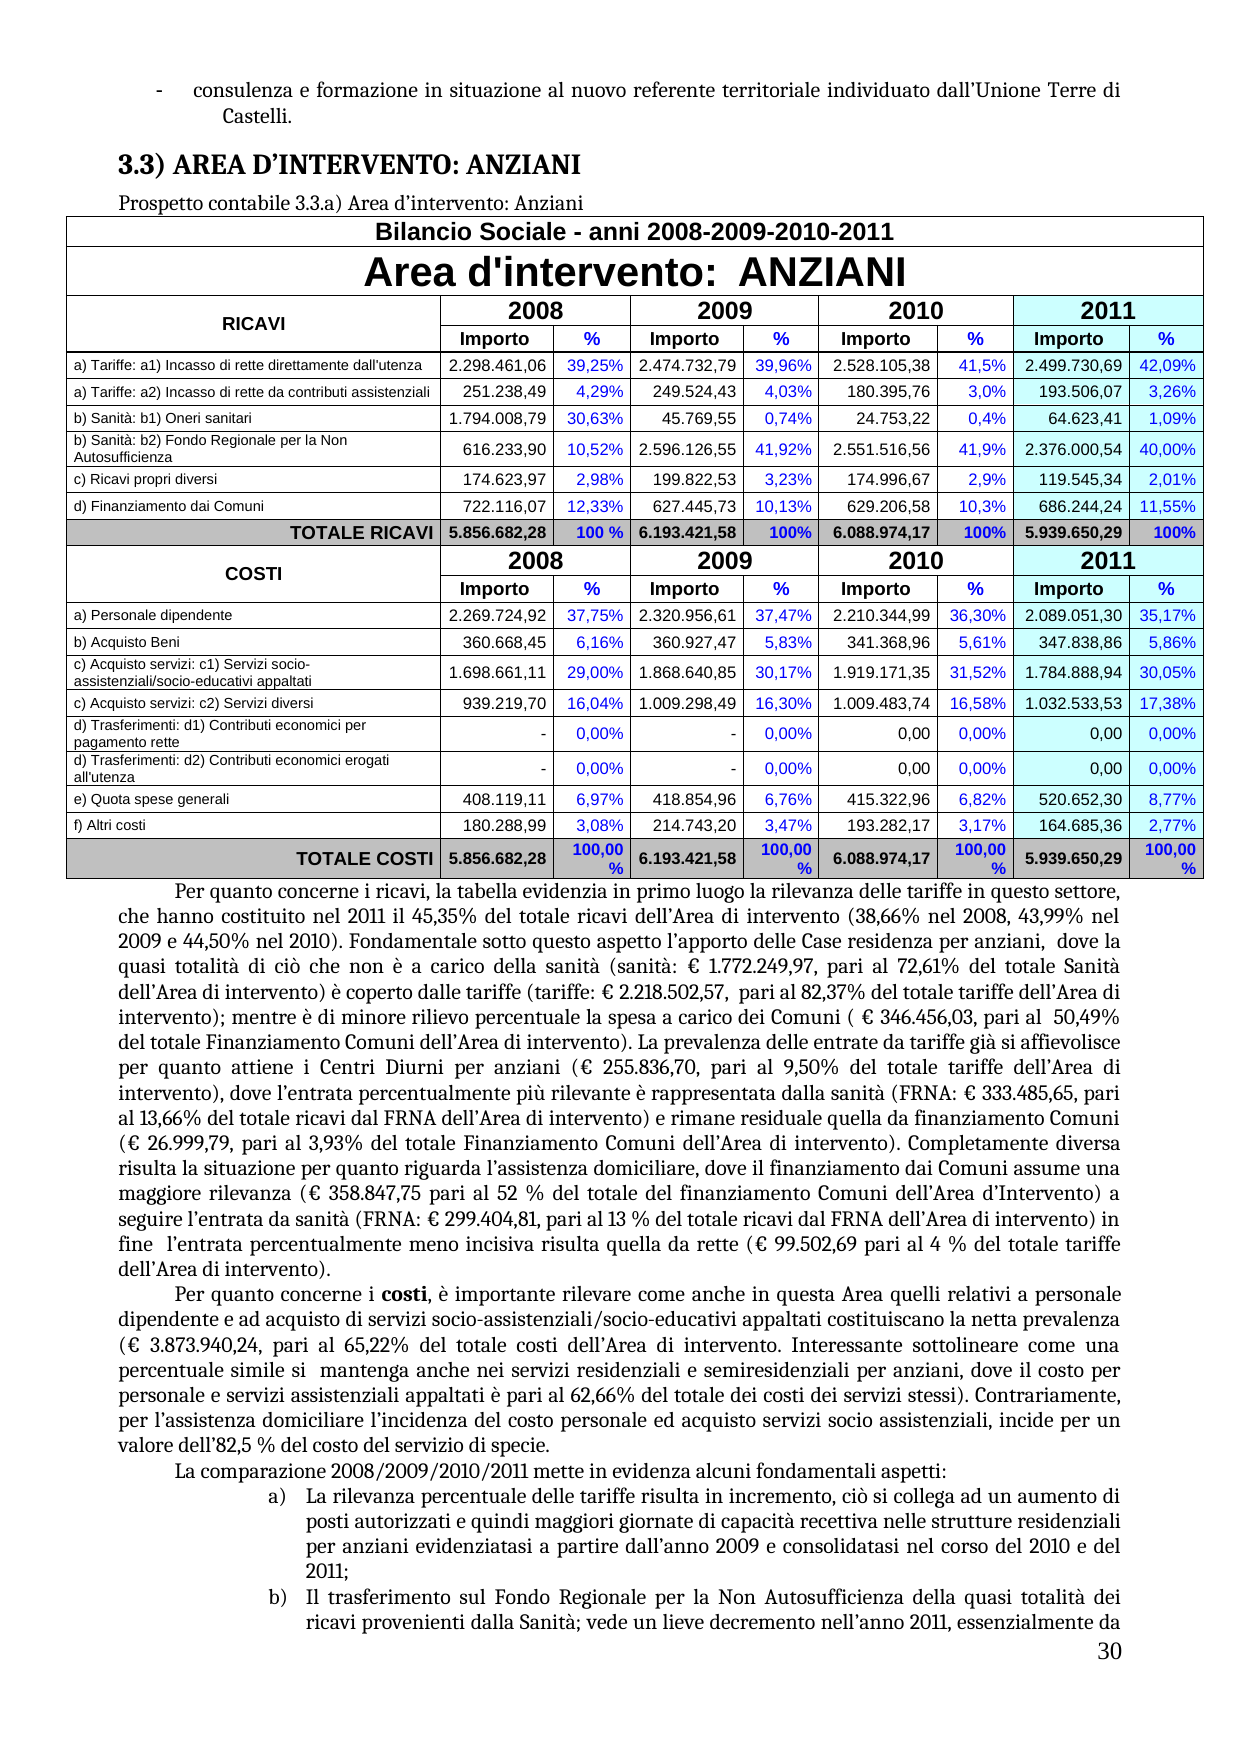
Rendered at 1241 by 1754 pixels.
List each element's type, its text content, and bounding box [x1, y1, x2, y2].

table_cell 2.376.000,54 [1014, 432, 1129, 466]
table_cell 1.009.298,49 [631, 690, 743, 716]
table_cell 3,17% [938, 813, 1013, 838]
table_cell 360.668,45 [441, 629, 553, 655]
table_cell 2.210.344,99 [819, 603, 937, 628]
table_cell 5.856.682,28 [441, 520, 553, 545]
table_cell 6,82% [938, 786, 1013, 812]
table_cell 24.753,22 [819, 406, 937, 431]
table_cell 41,9% [938, 432, 1013, 466]
table_cell 2.320.956,61 [631, 603, 743, 628]
table_cell 2011 [1014, 296, 1203, 325]
table_cell 249.524,43 [631, 379, 743, 404]
table_cell 0,00% [744, 752, 818, 785]
table_cell - [441, 752, 553, 785]
table_cell % [1130, 576, 1203, 602]
table_cell 10,13% [744, 493, 818, 519]
table_cell a) Personale dipendente [67, 603, 440, 628]
table_cell 360.927,47 [631, 629, 743, 655]
table_cell d) Trasferimenti: d2) Contributi economici erogati all'utenza [67, 752, 440, 785]
table_cell % [1130, 326, 1203, 351]
table_cell Importo [819, 576, 937, 602]
table_cell 5.939.650,29 [1014, 520, 1129, 545]
table_cell 408.119,11 [441, 786, 553, 812]
table_cell 347.838,86 [1014, 629, 1129, 655]
table_cell 45.769,55 [631, 406, 743, 431]
table_cell 3,23% [744, 467, 818, 492]
table_cell 40,00% [1130, 432, 1203, 466]
table_cell 2008 [441, 296, 630, 325]
table_cell % [554, 576, 630, 602]
table_cell 2010 [819, 546, 1013, 575]
table_cell 1.009.483,74 [819, 690, 937, 716]
table_cell % [554, 326, 630, 351]
table_cell TOTALE COSTI [67, 839, 440, 878]
table_cell 2011 [1014, 546, 1203, 575]
table_cell 2.528.105,38 [819, 353, 937, 378]
table_cell b) Sanità: b2) Fondo Regionale per la Non Autosufficienza [67, 432, 440, 466]
table_cell 1.868.640,85 [631, 656, 743, 689]
table_cell Importo [1014, 326, 1129, 351]
table_cell 16,04% [554, 690, 630, 716]
table_cell 100,00% [938, 839, 1013, 878]
table_cell 39,25% [554, 353, 630, 378]
table_cell 100% [1130, 520, 1203, 545]
table_cell 0,00% [938, 752, 1013, 785]
table_cell 0,74% [744, 406, 818, 431]
table_cell % [938, 326, 1013, 351]
text La comparazione 2008/2009/2010/2011 mette in evidenza alcuni fondamentali aspetti: [118, 1458, 1122, 1484]
table_cell c) Acquisto servizi: c1) Servizi socio- assistenziali/socio-educativi appaltati [67, 656, 440, 689]
table_cell 2.269.724,92 [441, 603, 553, 628]
table_cell 3,0% [938, 379, 1013, 404]
table_cell % [744, 576, 818, 602]
table_cell 2,98% [554, 467, 630, 492]
table_cell 11,55% [1130, 493, 1203, 519]
table_cell 199.822,53 [631, 467, 743, 492]
table_cell 2010 [819, 296, 1013, 325]
table_cell 0,00% [1130, 752, 1203, 785]
table_cell 37,75% [554, 603, 630, 628]
table_cell 16,58% [938, 690, 1013, 716]
table_cell RICAVI [67, 296, 440, 351]
table_cell 2.089.051,30 [1014, 603, 1129, 628]
table_cell 5,61% [938, 629, 1013, 655]
table_cell 10,52% [554, 432, 630, 466]
table_cell 193.282,17 [819, 813, 937, 838]
table_cell 100% [744, 520, 818, 545]
table_cell 4,29% [554, 379, 630, 404]
table_cell d) Trasferimenti: d1) Contributi economici per pagamento rette [67, 717, 440, 751]
table_cell 3,08% [554, 813, 630, 838]
table_cell 418.854,96 [631, 786, 743, 812]
table_cell Importo [1014, 576, 1129, 602]
table_cell 41,5% [938, 353, 1013, 378]
table_cell 2008 [441, 546, 630, 575]
table_cell 41,92% [744, 432, 818, 466]
table_cell 616.233,90 [441, 432, 553, 466]
table_cell b) Acquisto Beni [67, 629, 440, 655]
table_cell 6.088.974,17 [819, 520, 937, 545]
table_cell 6,76% [744, 786, 818, 812]
table_cell 0,00 [1014, 752, 1129, 785]
table_cell 1.784.888,94 [1014, 656, 1129, 689]
table_cell 722.116,07 [441, 493, 553, 519]
text Per quanto concerne i costi, è importante rilevare come anche in questa Area quelli relativi a personale dipendente e ad acquisto di servizi socio-assistenziali/socio-educativi appaltati costituiscano la netta prevalenza (€ 3.873.940,24, pari al 65,22% del totale costi dell’Area di intervento. Interessante sottolineare come una percentuale simile si mantenga anche nei servizi residenziali e semiresidenziali per anziani, dove il costo per personale e servizi assistenziali appaltati è pari al 62,66% del totale dei costi dei servizi stessi). Contrariamente, per l’assistenza domiciliare l’incidenza del costo personale ed acquisto servizi socio assistenziali, incide per un valore dell’82,5 % del costo del servizio di specie. [118, 1282, 1122, 1458]
table_cell 6.193.421,58 [631, 839, 743, 878]
table_cell 2,9% [938, 467, 1013, 492]
table_cell 2.551.516,56 [819, 432, 937, 466]
table_header Bilancio Sociale - anni 2008-2009-2010-2011 [67, 217, 1203, 246]
table_cell 30,17% [744, 656, 818, 689]
table_cell 0,00% [744, 717, 818, 751]
table_cell 1,09% [1130, 406, 1203, 431]
table_cell 12,33% [554, 493, 630, 519]
table_cell - [631, 752, 743, 785]
table_cell b) Sanità: b1) Oneri sanitari [67, 406, 440, 431]
table_cell 39,96% [744, 353, 818, 378]
table_cell 1.919.171,35 [819, 656, 937, 689]
table_cell 2.298.461,06 [441, 353, 553, 378]
table_cell c) Acquisto servizi: c2) Servizi diversi [67, 690, 440, 716]
table_cell a) Tariffe: a1) Incasso di rette direttamente dall'utenza [67, 353, 440, 378]
table_cell 939.219,70 [441, 690, 553, 716]
table_cell 180.288,99 [441, 813, 553, 838]
table_cell 2.474.732,79 [631, 353, 743, 378]
table_cell 1.032.533,53 [1014, 690, 1129, 716]
table_cell c) Ricavi propri diversi [67, 467, 440, 492]
table_cell 31,52% [938, 656, 1013, 689]
text Per quanto concerne i ricavi, la tabella evidenzia in primo luogo la rilevanza delle tariffe in questo settore, che hanno costituito nel 2011 il 45,35% del totale ricavi dell’Area di intervento (38,66% nel 2008, 43,99% nel 2009 e 44,50% nel 2010). Fondamentale sotto questo aspetto l’apporto delle Case residenza per anziani, dove la quasi totalità di ciò che non è a carico della sanità (sanità: € 1.772.249,97, pari al 72,61% del totale Sanità dell’Area di intervento) è coperto dalle tariffe (tariffe: € 2.218.502,57, pari al 82,37% del totale tariffe dell’Area di intervento); mentre è di minore rilievo percentuale la spesa a carico dei Comuni ( € 346.456,03, pari al 50,49% del totale Finanziamento Comuni dell’Area di intervento). La prevalenza delle entrate da tariffe già si affievolisce per quanto attiene i Centri Diurni per anziani (€ 255.836,70, pari al 9,50% del totale tariffe dell’Area di intervento), dove l’entrata percentualmente più rilevante è rappresentata dalla sanità (FRNA: € 333.485,65, pari al 13,66% del totale ricavi dal FRNA dell’Area di intervento) e rimane residuale quella da finanziamento Comuni (€ 26.999,79, pari al 3,93% del totale Finanziamento Comuni dell’Area di intervento). Completamente diversa risulta la situazione per quanto riguarda l’assistenza domiciliare, dove il finanziamento dai Comuni assume una maggiore rilevanza (€ 358.847,75 pari al 52 % del totale del finanziamento Comuni dell’Area d’Intervento) a seguire l’entrata da sanità (FRNA: € 299.404,81, pari al 13 % del totale ricavi dal FRNA dell’Area di intervento) in fine l’entrata percentualmente meno incisiva risulta quella da rette (€ 99.502,69 pari al 4 % del totale tariffe dell’Area di intervento). [118, 879, 1122, 1282]
table_cell 42,09% [1130, 353, 1203, 378]
table_cell 520.652,30 [1014, 786, 1129, 812]
table_cell 0,00% [938, 717, 1013, 751]
table_cell a) Tariffe: a2) Incasso di rette da contributi assistenziali [67, 379, 440, 404]
table_cell 5.939.650,29 [1014, 839, 1129, 878]
table_cell e) Quota spese generali [67, 786, 440, 812]
table_cell 100% [938, 520, 1013, 545]
text 3.3) AREA D’INTERVENTO: ANZIANI [118, 148, 1122, 181]
table_cell 341.368,96 [819, 629, 937, 655]
table_cell 30,63% [554, 406, 630, 431]
table_cell 2009 [631, 296, 818, 325]
table_cell 5,86% [1130, 629, 1203, 655]
table_cell - [441, 717, 553, 751]
table_cell 627.445,73 [631, 493, 743, 519]
table_cell 6.088.974,17 [819, 839, 937, 878]
table_cell Area d'intervento: ANZIANI [67, 247, 1203, 295]
text Prospetto contabile 3.3.a) Area d’intervento: Anziani [118, 191, 1122, 216]
table_cell 3,47% [744, 813, 818, 838]
table_cell 16,30% [744, 690, 818, 716]
table_cell 35,17% [1130, 603, 1203, 628]
list Il trasferimento sul Fondo Regionale per la Non Autosufficienza della quasi totalità dei ricavi provenienti dalla Sanità; vede un lieve decremento nell’anno 2011, essenzialmente da [268, 1584, 1122, 1635]
table_cell 174.623,97 [441, 467, 553, 492]
table_cell 415.322,96 [819, 786, 937, 812]
table_cell 5,83% [744, 629, 818, 655]
table_cell 100 % [554, 520, 630, 545]
table_cell 2,01% [1130, 467, 1203, 492]
table_cell 0,00 [1014, 717, 1129, 751]
table_cell 174.996,67 [819, 467, 937, 492]
table_cell 686.244,24 [1014, 493, 1129, 519]
table_cell 0,00 [819, 752, 937, 785]
table_cell 100,00% [744, 839, 818, 878]
table_cell 193.506,07 [1014, 379, 1129, 404]
table_cell 0,4% [938, 406, 1013, 431]
table_cell 2,77% [1130, 813, 1203, 838]
table_cell 36,30% [938, 603, 1013, 628]
table_cell 4,03% [744, 379, 818, 404]
table_cell 629.206,58 [819, 493, 937, 519]
table_cell Importo [631, 326, 743, 351]
table_cell TOTALE RICAVI [67, 520, 440, 545]
table_cell 0,00% [554, 717, 630, 751]
table_cell 29,00% [554, 656, 630, 689]
table_cell 1.698.661,11 [441, 656, 553, 689]
table_cell 2009 [631, 546, 818, 575]
table_cell Importo [441, 576, 553, 602]
table_cell 214.743,20 [631, 813, 743, 838]
table_cell 0,00% [1130, 717, 1203, 751]
table_cell d) Finanziamento dai Comuni [67, 493, 440, 519]
table_cell 10,3% [938, 493, 1013, 519]
table_cell Importo [631, 576, 743, 602]
table_cell 6,16% [554, 629, 630, 655]
table_cell 2.596.126,55 [631, 432, 743, 466]
table_cell 0,00 [819, 717, 937, 751]
table_cell Importo [441, 326, 553, 351]
list consulenza e formazione in situazione al nuovo referente territoriale individuato dall’Unione Terre di Castelli. [156, 74, 1122, 129]
table_cell 164.685,36 [1014, 813, 1129, 838]
table_cell f) Altri costi [67, 813, 440, 838]
table_cell 37,47% [744, 603, 818, 628]
table_cell 119.545,34 [1014, 467, 1129, 492]
table_cell 180.395,76 [819, 379, 937, 404]
table_cell 30,05% [1130, 656, 1203, 689]
table_cell 6,97% [554, 786, 630, 812]
table_cell % [744, 326, 818, 351]
table_cell 64.623,41 [1014, 406, 1129, 431]
table_cell 0,00% [554, 752, 630, 785]
table_cell 1.794.008,79 [441, 406, 553, 431]
table_cell 251.238,49 [441, 379, 553, 404]
table_cell 3,26% [1130, 379, 1203, 404]
table_cell Importo [819, 326, 937, 351]
table_cell 100,00% [554, 839, 630, 878]
table_cell % [938, 576, 1013, 602]
table_cell 6.193.421,58 [631, 520, 743, 545]
table_cell 17,38% [1130, 690, 1203, 716]
table_cell 8,77% [1130, 786, 1203, 812]
list La rilevanza percentuale delle tariffe risulta in incremento, ciò si collega ad un aumento di posti autorizzati e quindi maggiori giornate di capacità recettiva nelle strutture residenziali per anziani evidenziatasi a partire dall’anno 2009 e consolidatasi nel corso del 2010 e del 2011; [268, 1484, 1122, 1584]
table_cell - [631, 717, 743, 751]
table_cell COSTI [67, 546, 440, 602]
table_cell 5.856.682,28 [441, 839, 553, 878]
table_cell 2.499.730,69 [1014, 353, 1129, 378]
table_cell 100,00% [1130, 839, 1203, 878]
